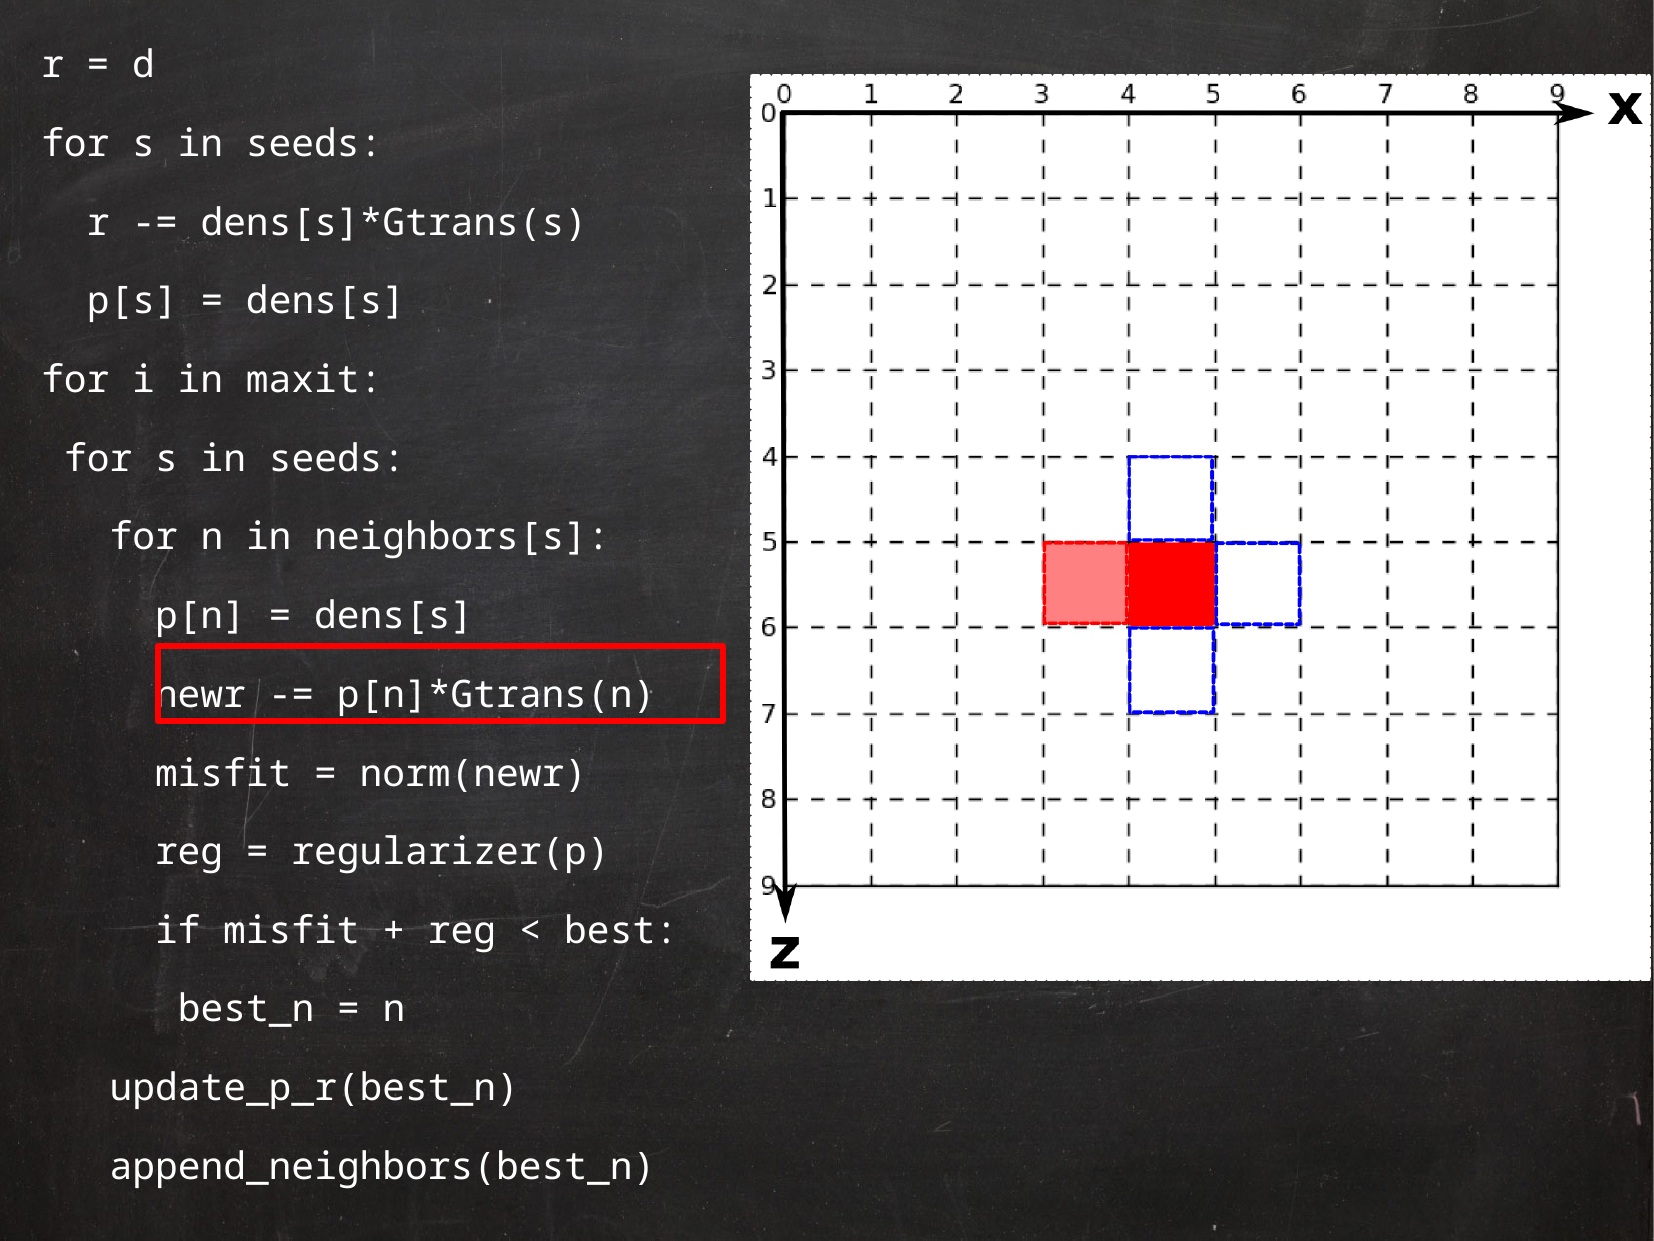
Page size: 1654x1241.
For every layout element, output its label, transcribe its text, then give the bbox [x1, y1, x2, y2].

picture [0, 0, 1654, 1241]
list r = d for s in seeds: r -= dens[s]*Gtrans(s) p[s] = dens[s] for i in maxit: for s in seeds: for n in neighbors[s]: p[n] = dens[s] newr -= p[n]*Gtrans(n) misfit = norm(newr) reg = regularizer(p) if misfit + reg < best: best_n = n update_p_r(best_n) append_neighbors(best_n) [41, 37, 1613, 1201]
